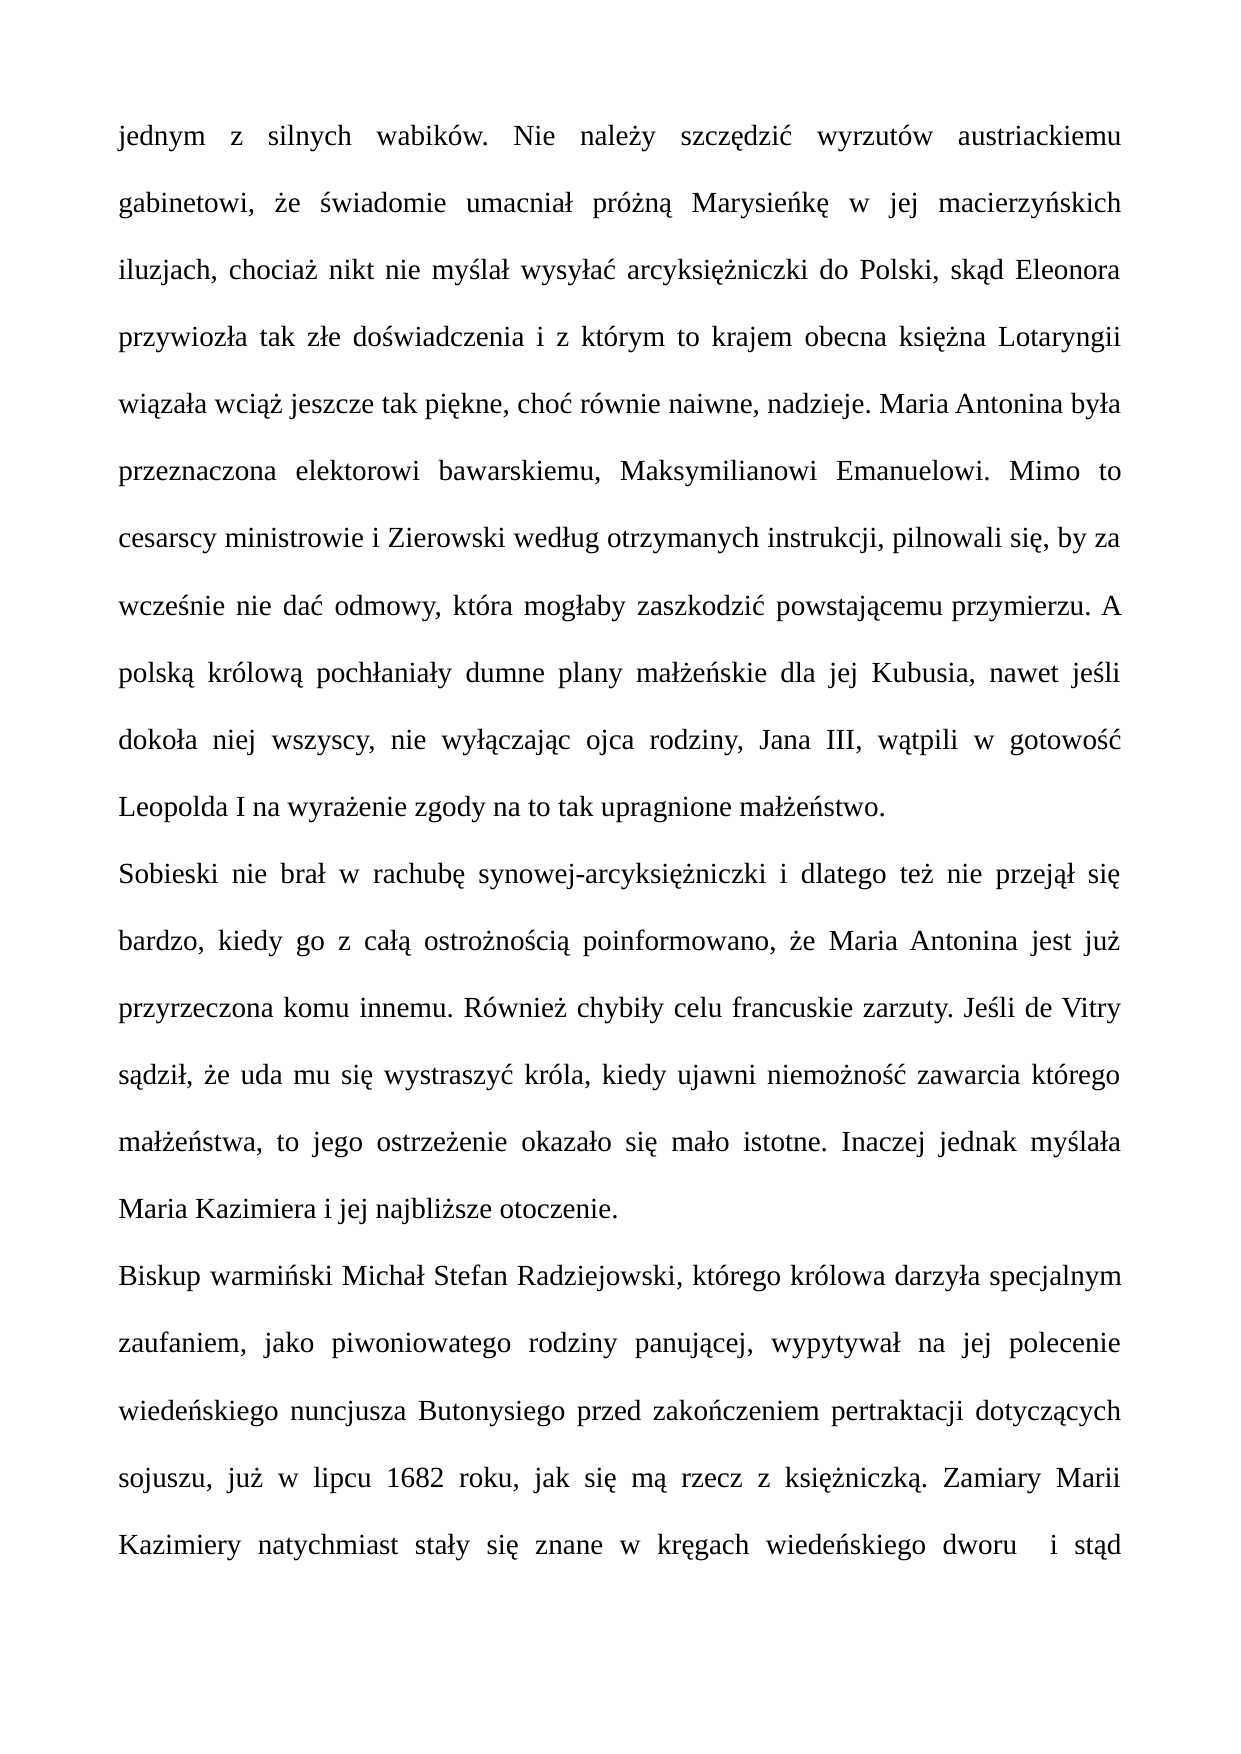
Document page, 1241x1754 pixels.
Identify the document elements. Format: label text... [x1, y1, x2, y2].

text jednym z silnych wabików. Nie należy szczędzić wyrzutów austriackiemu gabinetowi, że świadomie umacniał próżną Marysieńkę w jej macierzyńskich iluzjach, chociaż nikt nie myślał wysyłać arcyksiężniczki do Polski, skąd Eleonora przywiozła tak złe doświadczenia i z którym to krajem obecna księżna Lotaryngii wiązała wciąż jeszcze tak piękne, choć równie naiwne, nadzieje. Maria Antonina była przeznaczona elektorowi bawarskiemu, Maksymilianowi Emanuelowi. Mimo to cesarscy ministrowie i Zierowski według otrzymanych instrukcji, pilnowali się, by za wcześnie nie dać odmowy, która mogłaby zaszkodzić powstającemu przymierzu. A polską królową pochłaniały dumne plany małżeńskie dla jej Kubusia, nawet jeśli dokoła niej wszyscy, nie wyłączając ojca rodziny, Jana III, wątpili w gotowość Leopolda I na wyrażenie zgody na to tak upragnione małżeństwo. [118, 118, 1122, 822]
text Sobieski nie brał w rachubę synowej-arcyksiężniczki i dlatego też nie przejął się bardzo, kiedy go z całą ostrożnością poinformowano, że Maria Antonina jest już przyrzeczona komu innemu. Również chybiły celu francuskie zarzuty. Jeśli de Vitry sądził, że uda mu się wystraszyć króla, kiedy ujawni niemożność zawarcia którego małżeństwa, to jego ostrzeżenie okazało się mało istotne. Inaczej jednak myślała Maria Kazimiera i jej najbliższe otoczenie. [118, 856, 1122, 1225]
text Biskup warmiński Michał Stefan Radziejowski, którego królowa darzyła specjalnym zaufaniem, jako piwoniowatego rodziny panującej, wypytywał na jej polecenie wiedeńskiego nuncjusza Butonysiego przed zakończeniem pertraktacji dotyczących sojuszu, już w lipcu 1682 roku, jak się mą rzecz z księżniczką. Zamiary Marii Kazimiery natychmiast stały się znane w kręgach wiedeńskiego dworu i stąd [118, 1258, 1122, 1560]
